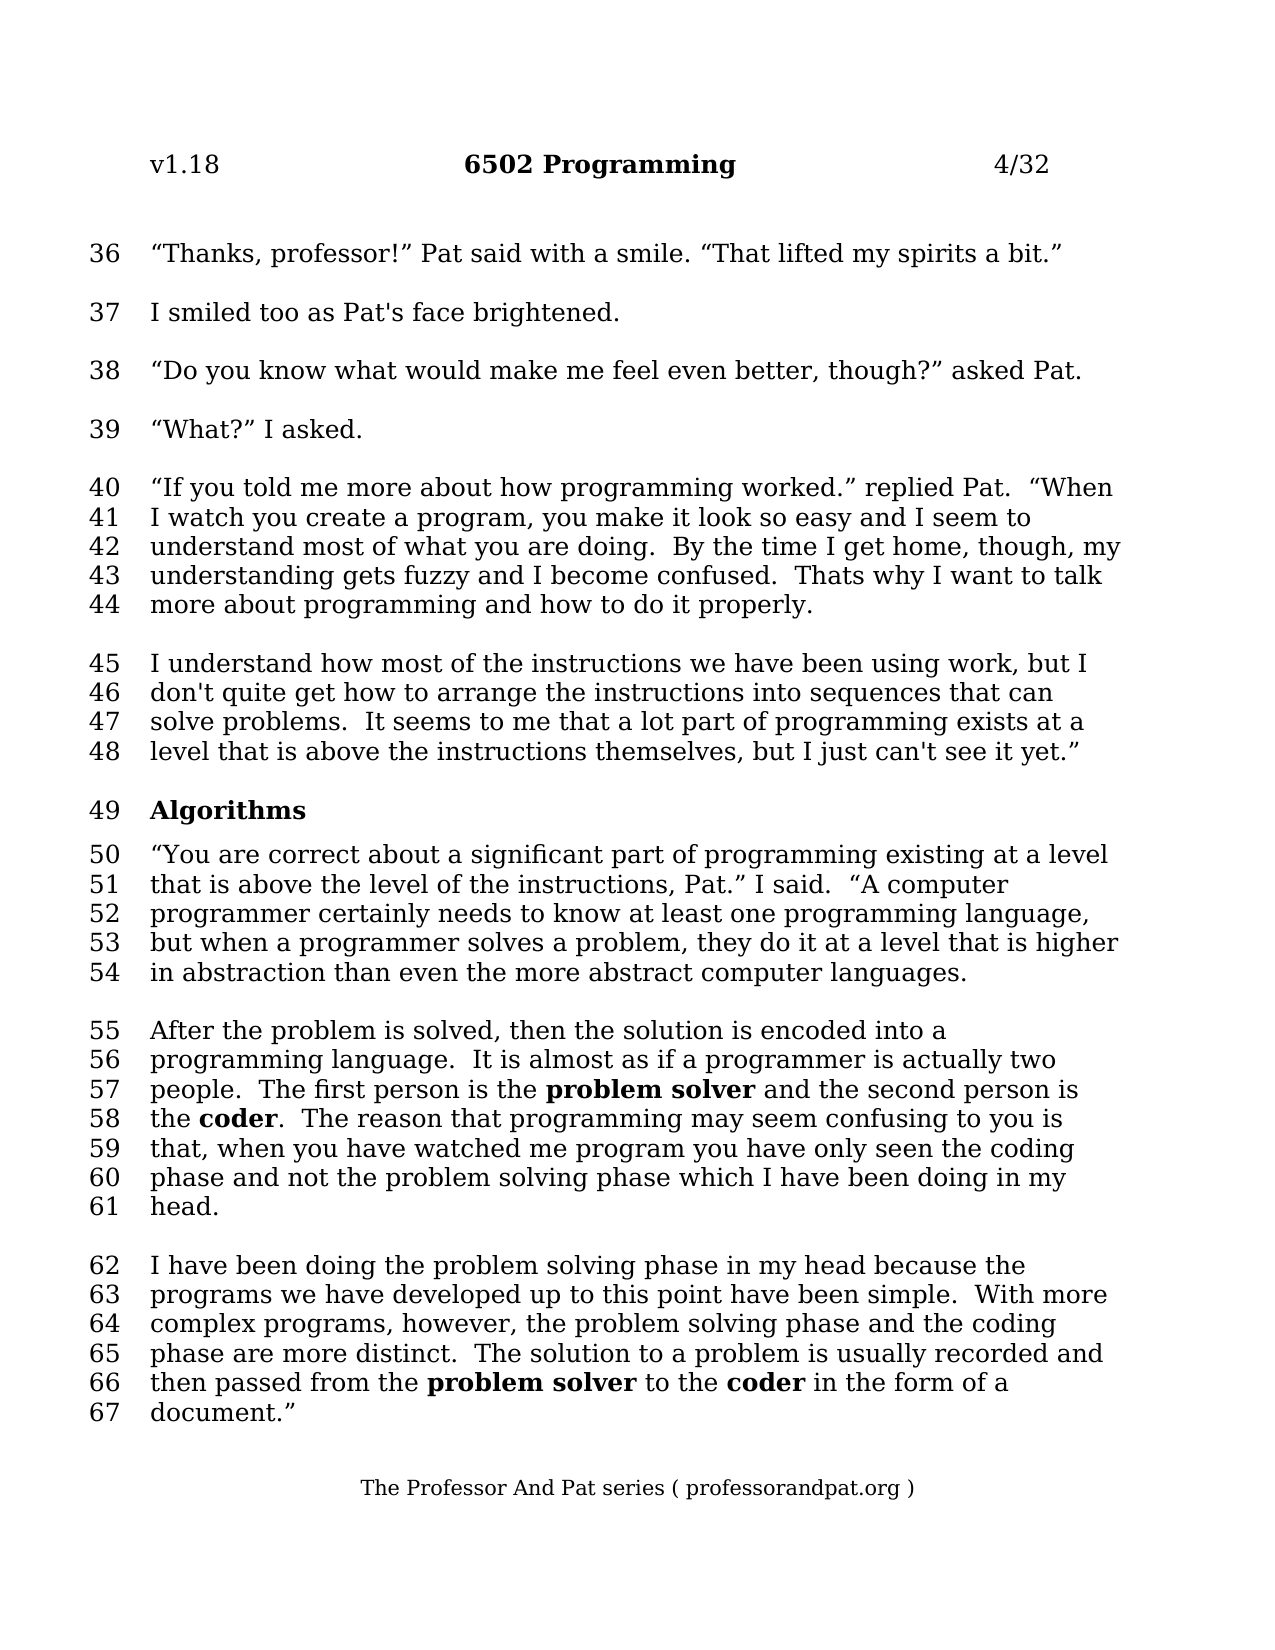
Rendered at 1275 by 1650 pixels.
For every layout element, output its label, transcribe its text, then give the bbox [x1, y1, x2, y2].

subtitle Algorithms [150, 796, 1125, 826]
text After the problem is solved, then the solution is encoded into a programming language. It is almost as if a programmer is actually two people. The first person is the problem solver and the second person is the coder. The reason that programming may seem confusing to you is that, when you have watched me program you have only seen the coding phase and not the problem solving phase which I have been doing in my head. [150, 1016, 1125, 1222]
text I understand how most of the instructions we have been using work, but I don't quite get how to arrange the instructions into sequences that can solve problems. It seems to me that a lot part of programming exists at a level that is above the instructions themselves, but I just can't see it yet.” [150, 649, 1125, 766]
text “If you told me more about how programming worked.” replied Pat. “When I watch you create a program, you make it look so easy and I seem to understand most of what you are doing. By the time I get home, though, my understanding gets fuzzy and I become confused. Thats why I want to talk more about programming and how to do it properly. [150, 473, 1125, 620]
text “You are correct about a significant part of programming existing at a level that is above the level of the instructions, Pat.” I said. “A computer programmer certainly needs to know at least one programming language, but when a programmer solves a problem, they do it at a level that is higher in abstraction than even the more abstract computer languages. [150, 841, 1125, 987]
text I smiled too as Pat's face brightened. [150, 298, 1125, 327]
text I have been doing the problem solving phase in my head because the programs we have developed up to this point have been simple. With more complex programs, however, the problem solving phase and the coding phase are more distinct. The solution to a problem is usually recorded and then passed from the problem solver to the coder in the form of a document.” [150, 1251, 1125, 1427]
text “Thanks, professor!” Pat said with a smile. “That lifted my spirits a bit.” [150, 239, 1125, 268]
text “Do you know what would make me feel even better, though?” asked Pat. [150, 356, 1125, 386]
text “What?” I asked. [150, 415, 1125, 444]
